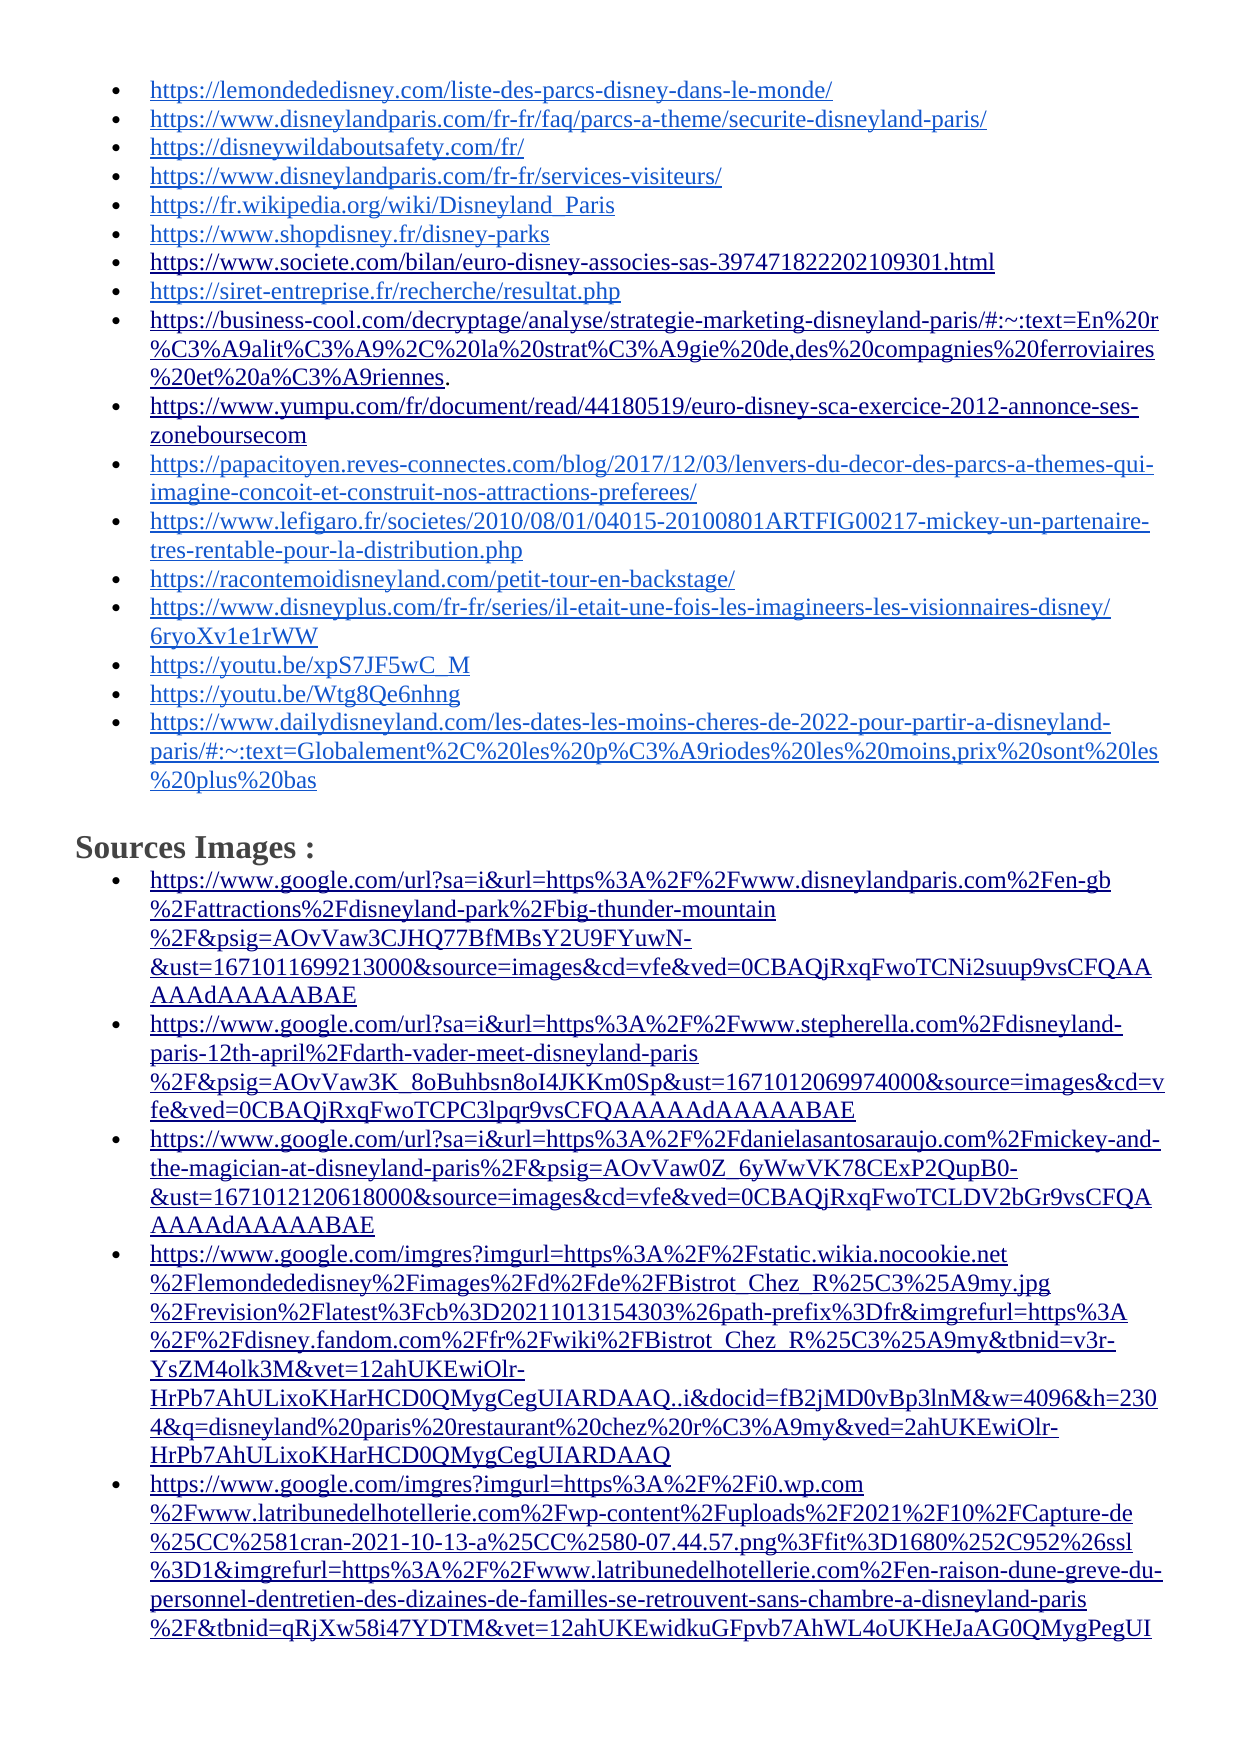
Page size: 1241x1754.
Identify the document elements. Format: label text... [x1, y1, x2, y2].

list https://youtu.be/xpS7JF5wC_M [112, 650, 1165, 679]
list https://business-cool.com/decryptage/analyse/strategie-marketing-disneyland-paris/#:~:text=En%20r%C3%A9alit%C3%A9%2C%20la%20strat%C3%A9gie%20de,des%20compagnies%20ferroviaires%20et%20a%C3%A9riennes. [112, 305, 1165, 391]
subtitle Sources Images : [75, 827, 1165, 865]
list https://disneywildaboutsafety.com/fr/ [112, 132, 1165, 161]
list https://www.societe.com/bilan/euro-disney-associes-sas-397471822202109301.html [112, 247, 1165, 276]
list https://www.google.com/url?sa=i&url=https%3A%2F%2Fwww.disneylandparis.com%2Fen-gb%2Fattractions%2Fdisneyland-park%2Fbig-thunder-mountain%2F&psig=AOvVaw3CJHQ77BfMBsY2U9FYuwN-&ust=1671011699213000&source=images&cd=vfe&ved=0CBAQjRxqFwoTCNi2suup9vsCFQAAAAAdAAAAABAE [112, 865, 1165, 1009]
list https://siret-entreprise.fr/recherche/resultat.php [112, 276, 1165, 305]
list https://racontemoidisneyland.com/petit-tour-en-backstage/ [112, 564, 1165, 592]
list https://papacitoyen.reves-connectes.com/blog/2017/12/03/lenvers-du-decor-des-parcs-a-themes-qui-imagine-concoit-et-construit-nos-attractions-preferees/ [112, 449, 1165, 506]
list https://www.shopdisney.fr/disney-parks [112, 219, 1165, 247]
list https://www.dailydisneyland.com/les-dates-les-moins-cheres-de-2022-pour-partir-a-disneyland-paris/#:~:text=Globalement%2C%20les%20p%C3%A9riodes%20les%20moins,prix%20sont%20les%20plus%20bas [112, 707, 1165, 794]
list https://www.google.com/url?sa=i&url=https%3A%2F%2Fdanielasantosaraujo.com%2Fmickey-and-the-magician-at-disneyland-paris%2F&psig=AOvVaw0Z_6yWwVK78CExP2QupB0-&ust=1671012120618000&source=images&cd=vfe&ved=0CBAQjRxqFwoTCLDV2bGr9vsCFQAAAAAdAAAAABAE [112, 1124, 1165, 1239]
list https://lemondededisney.com/liste-des-parcs-disney-dans-le-monde/ [112, 75, 1165, 104]
list https://www.yumpu.com/fr/document/read/44180519/euro-disney-sca-exercice-2012-annonce-ses-zoneboursecom [112, 391, 1165, 449]
list https://www.google.com/url?sa=i&url=https%3A%2F%2Fwww.stepherella.com%2Fdisneyland-paris-12th-april%2Fdarth-vader-meet-disneyland-paris%2F&psig=AOvVaw3K_8oBuhbsn8oI4JKKm0Sp&ust=1671012069974000&source=images&cd=vfe&ved=0CBAQjRxqFwoTCPC3lpqr9vsCFQAAAAAdAAAAABAE [112, 1009, 1165, 1124]
list https://www.disneylandparis.com/fr-fr/faq/parcs-a-theme/securite-disneyland-paris/ [112, 104, 1165, 132]
list https://www.google.com/imgres?imgurl=https%3A%2F%2Fi0.wp.com%2Fwww.latribunedelhotellerie.com%2Fwp-content%2Fuploads%2F2021%2F10%2FCapture-de%25CC%2581cran-2021-10-13-a%25CC%2580-07.44.57.png%3Ffit%3D1680%252C952%26ssl%3D1&imgrefurl=https%3A%2F%2Fwww.latribunedelhotellerie.com%2Fen-raison-dune-greve-du-personnel-dentretien-des-dizaines-de-familles-se-retrouvent-sans-chambre-a-disneyland-paris%2F&tbnid=qRjXw58i47YDTM&vet=12ahUKEwidkuGFpvb7AhWL4oUKHeJaAG0QMygPegUI [112, 1469, 1165, 1642]
list https://www.google.com/imgres?imgurl=https%3A%2F%2Fstatic.wikia.nocookie.net%2Flemondededisney%2Fimages%2Fd%2Fde%2FBistrot_Chez_R%25C3%25A9my.jpg%2Frevision%2Flatest%3Fcb%3D20211013154303%26path-prefix%3Dfr&imgrefurl=https%3A%2F%2Fdisney.fandom.com%2Ffr%2Fwiki%2FBistrot_Chez_R%25C3%25A9my&tbnid=v3r-YsZM4olk3M&vet=12ahUKEwiOlr-HrPb7AhULixoKHarHCD0QMygCegUIARDAAQ..i&docid=fB2jMD0vBp3lnM&w=4096&h=2304&q=disneyland%20paris%20restaurant%20chez%20r%C3%A9my&ved=2ahUKEwiOlr-HrPb7AhULixoKHarHCD0QMygCegUIARDAAQ [112, 1239, 1165, 1469]
list https://www.disneyplus.com/fr-fr/series/il-etait-une-fois-les-imagineers-les-visionnaires-disney/6ryoXv1e1rWW [112, 592, 1165, 650]
list https://www.disneylandparis.com/fr-fr/services-visiteurs/ [112, 161, 1165, 190]
list https://youtu.be/Wtg8Qe6nhng [112, 679, 1165, 707]
list https://www.lefigaro.fr/societes/2010/08/01/04015-20100801ARTFIG00217-mickey-un-partenaire-tres-rentable-pour-la-distribution.php [112, 506, 1165, 564]
list https://fr.wikipedia.org/wiki/Disneyland_Paris [112, 190, 1165, 219]
